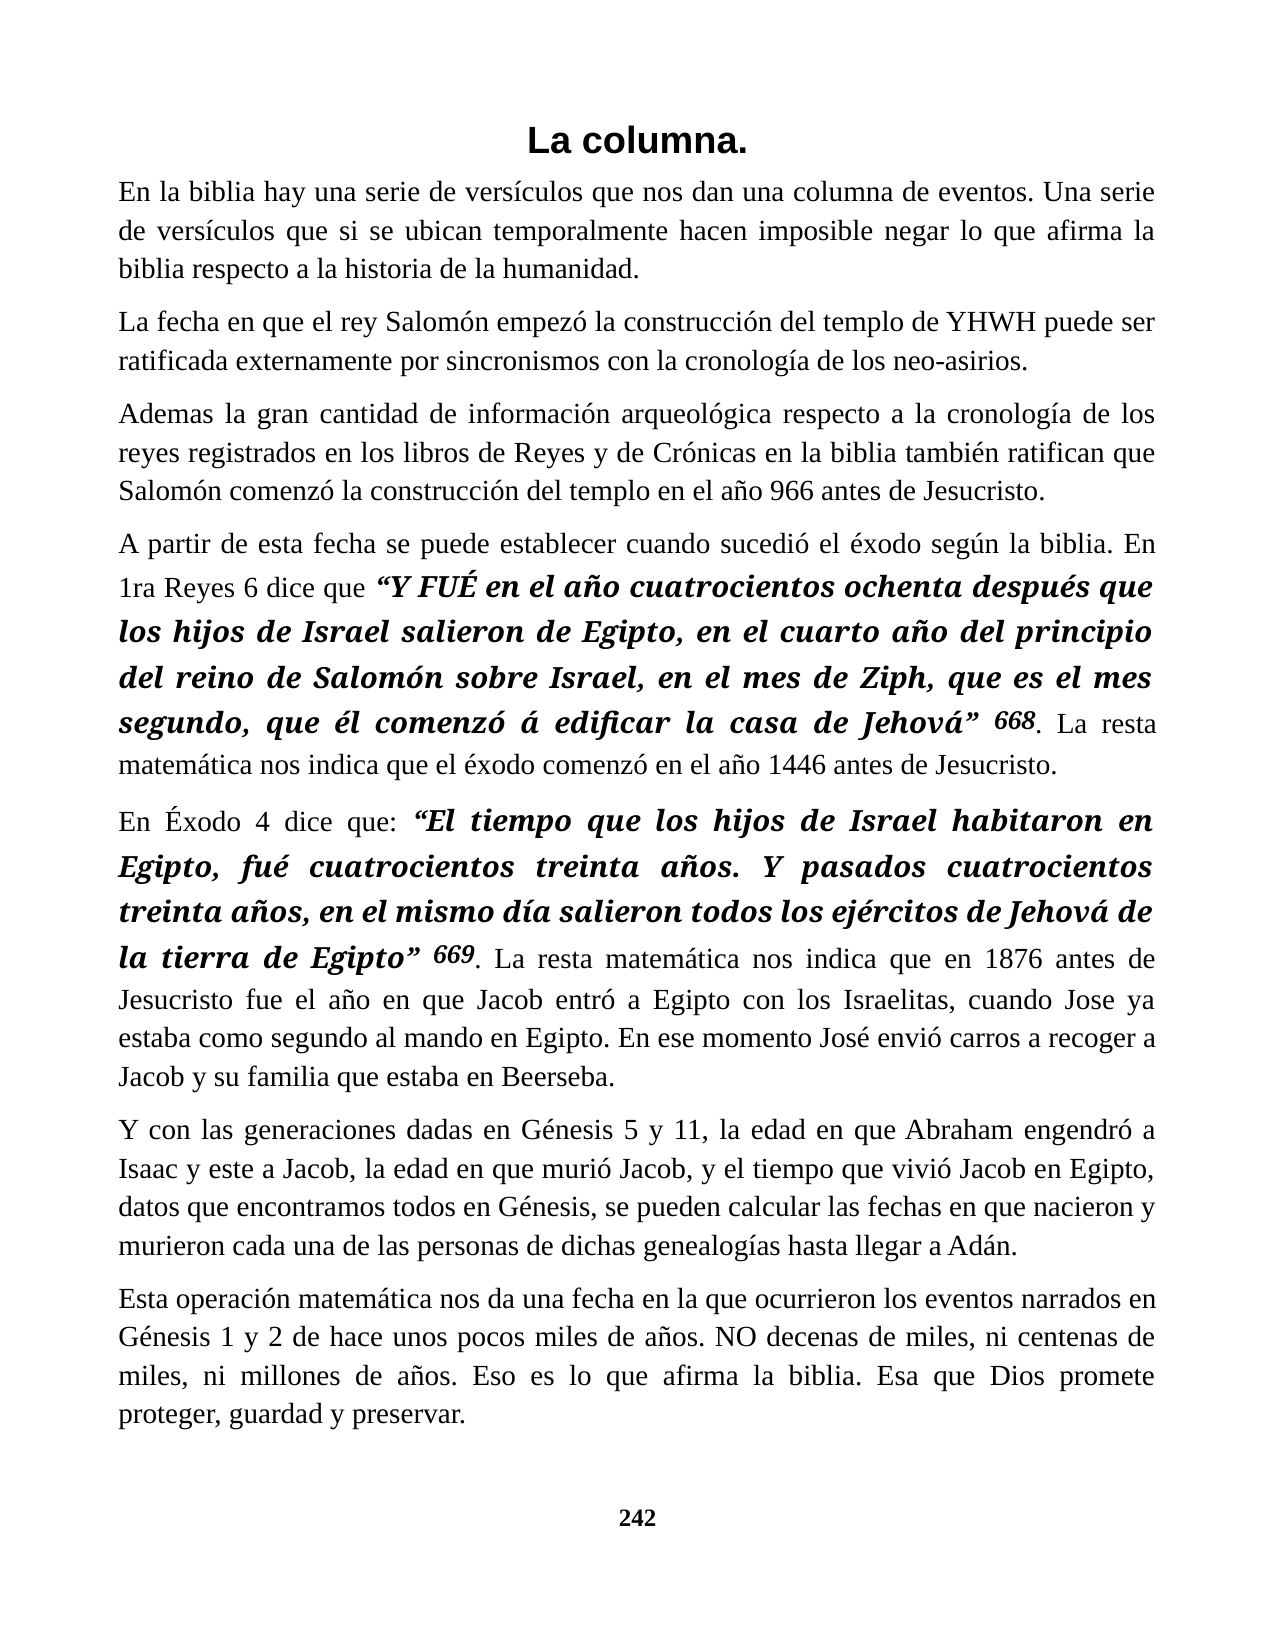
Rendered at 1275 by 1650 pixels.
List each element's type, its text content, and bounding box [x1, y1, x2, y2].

text A partir de esta fecha se puede establecer cuando sucedió el éxodo según la biblia. En 1ra Reyes 6 dice que “Y FUÉ en el año cuatrocientos ochenta después que los hijos de Israel salieron de Egipto, en el cuarto año del principio del reino de Salomón sobre Israel, en el mes de Ziph, que es el mes segundo, que él comenzó á edificar la casa de Jehová” . La resta matemática nos indica que el éxodo comenzó en el año 1446 antes de Jesucristo. [118, 526, 1157, 781]
text En Éxodo 4 dice que: “El tiempo que los hijos de Israel habitaron en Egipto, fué cuatrocientos treinta años. Y pasados cuatrocientos treinta años, en el mismo día salieron todos los ejércitos de Jehová de la tierra de Egipto” . La resta matemática nos indica que en 1876 antes de Jesucristo fue el año en que Jacob entró a Egipto con los Israelitas, cuando Jose ya estaba como segundo al mando en Egipto. En ese momento José envió carros a recoger a Jacob y su familia que estaba en Beerseba. [118, 801, 1157, 1093]
text La fecha en que el rey Salomón empezó la construcción del templo de YHWH puede ser ratificada externamente por sincronismos con la cronología de los neo-asirios. [118, 304, 1157, 377]
text En la biblia hay una serie de versículos que nos dan una columna de eventos. Una serie de versículos que si se ubican temporalmente hacen imposible negar lo que afirma la biblia respecto a la historia de la humanidad. [118, 174, 1157, 285]
text Esta operación matemática nos da una fecha en la que ocurrieron los eventos narrados en Génesis 1 y 2 de hace unos pocos miles de años. NO decenas de miles, ni centenas de miles, ni millones de años. Eso es lo que afirma la biblia. Esa que Dios promete proteger, guardad y preservar. [118, 1281, 1157, 1430]
subtitle La columna. [118, 118, 1157, 162]
text Ademas la gran cantidad de información arqueológica respecto a la cronología de los reyes registrados en los libros de Reyes y de Crónicas en la biblia también ratifican que Salomón comenzó la construcción del templo en el año 966 antes de Jesucristo. [118, 396, 1157, 507]
text Y con las generaciones dadas en Génesis 5 y 11, la edad en que Abraham engendró a Isaac y este a Jacob, la edad en que murió Jacob, y el tiempo que vivió Jacob en Egipto, datos que encontramos todos en Génesis, se pueden calcular las fechas en que nacieron y murieron cada una de las personas de dichas genealogías hasta llegar a Adán. [118, 1112, 1157, 1261]
